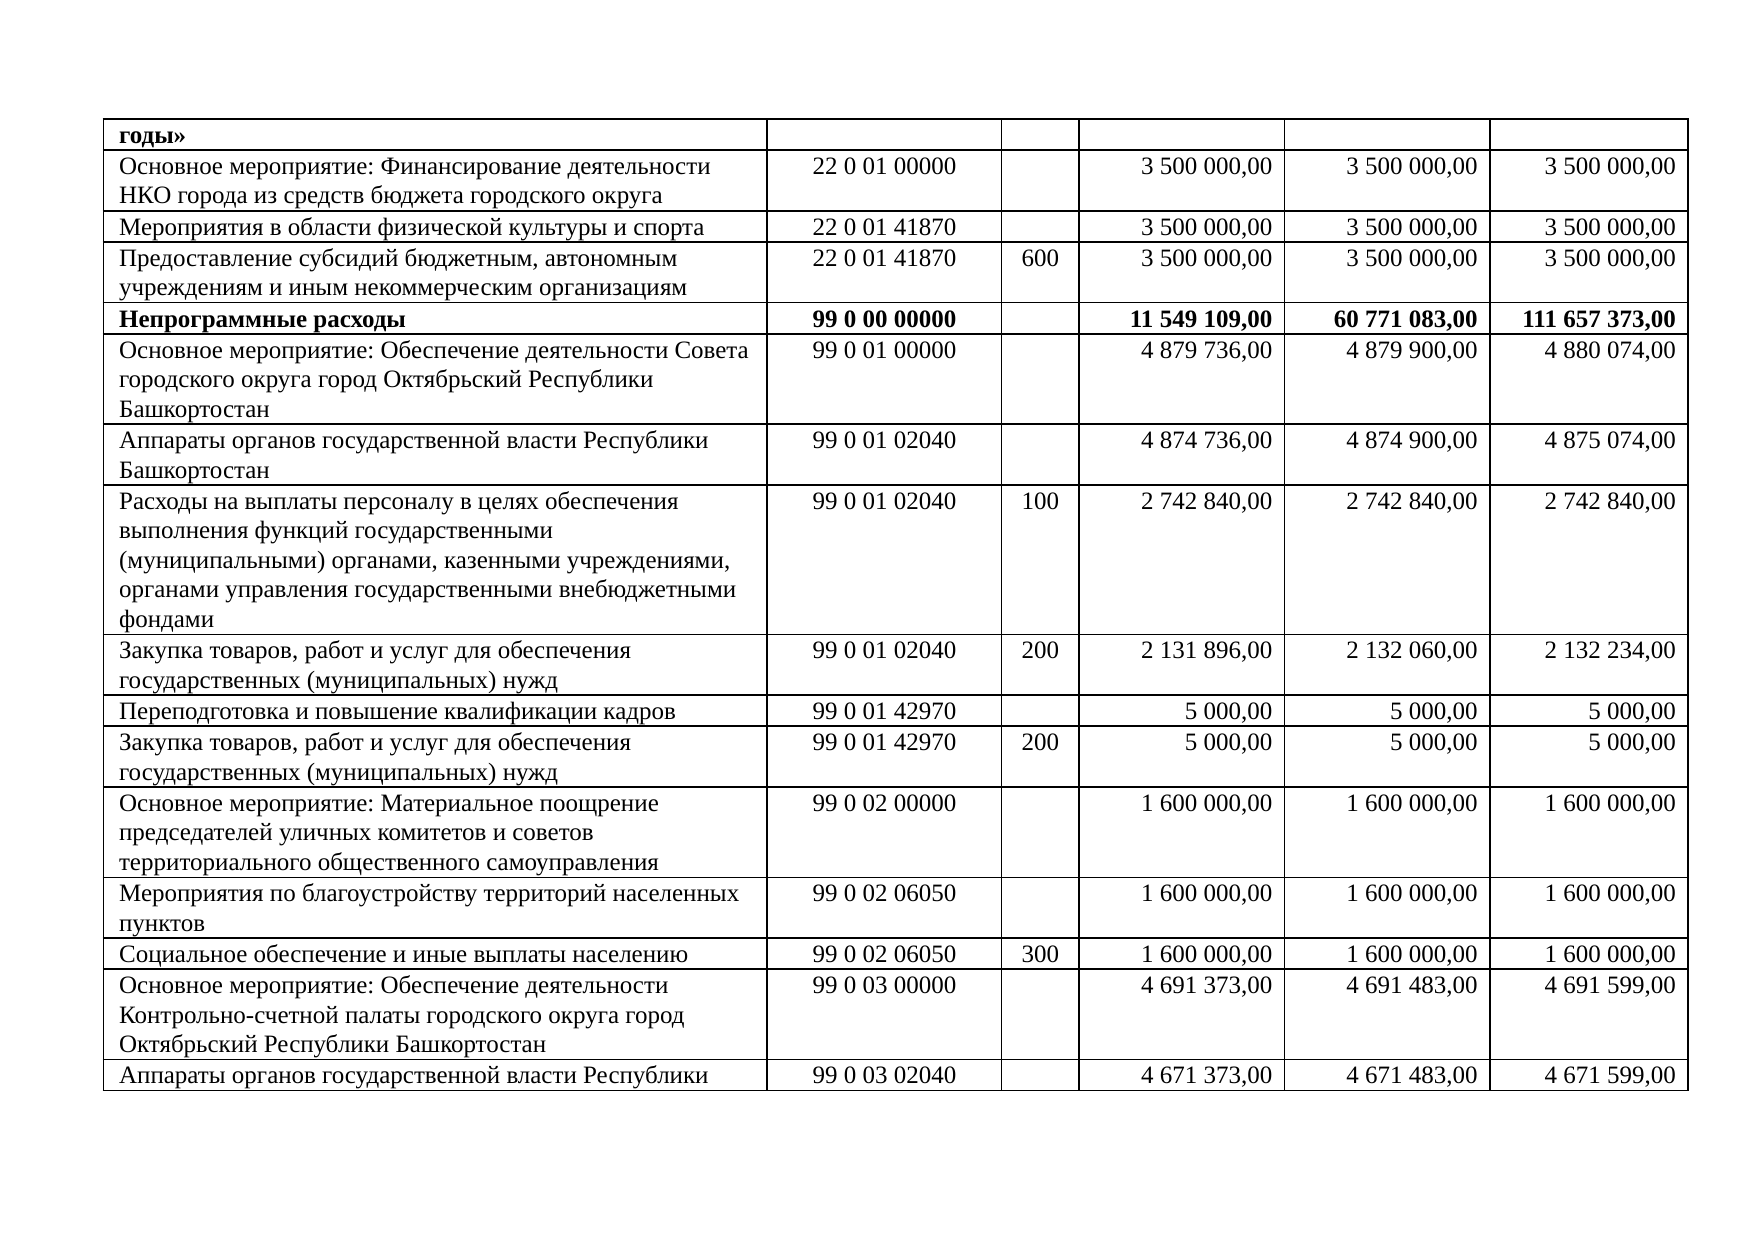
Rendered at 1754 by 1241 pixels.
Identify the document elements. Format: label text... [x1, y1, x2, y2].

table_cell [1002, 970, 1078, 1058]
table_cell [1002, 335, 1078, 423]
table_cell 4 874 736,00 [1080, 425, 1284, 484]
table_cell 2 132 060,00 [1285, 635, 1489, 694]
table_cell 1 600 000,00 [1491, 788, 1687, 876]
table_cell 99 0 01 02040 [768, 425, 1001, 484]
table_cell [1002, 303, 1078, 333]
table_cell 4 880 074,00 [1491, 335, 1687, 423]
table_cell 99 0 01 02040 [768, 486, 1001, 633]
table_cell 3 500 000,00 [1285, 151, 1489, 210]
table_cell Расходы на выплаты персоналу в целях обеспечения выполнения функций государственными (муниципальными) органами, казенными учреждениями, органами управления государственными внебюджетными фондами [104, 486, 766, 633]
table_cell [1689, 210, 1693, 241]
table_cell 1 600 000,00 [1285, 939, 1489, 968]
table_cell 5 000,00 [1080, 727, 1284, 786]
table_cell 22 0 01 41870 [768, 243, 1001, 302]
table_cell 1 600 000,00 [1080, 878, 1284, 937]
table_cell 99 0 00 00000 [768, 303, 1001, 333]
table_cell 60 771 083,00 [1285, 303, 1489, 333]
table_cell Социальное обеспечение и иные выплаты населению [104, 939, 766, 968]
table_cell 4 671 373,00 [1080, 1060, 1284, 1090]
table_cell [1491, 120, 1687, 149]
table_cell 1 600 000,00 [1491, 939, 1687, 968]
table_cell 99 0 01 42970 [768, 727, 1001, 786]
table_cell [1689, 241, 1693, 302]
table_cell Аппараты органов государственной власти Республики Башкортостан [104, 425, 766, 484]
table_cell [1689, 968, 1693, 1058]
table_cell [1689, 302, 1693, 333]
table_cell Аппараты органов государственной власти Республики [104, 1060, 766, 1090]
table_cell 600 [1002, 243, 1078, 302]
table_cell [1002, 878, 1078, 937]
table_cell 99 0 01 00000 [768, 335, 1001, 423]
table_cell 99 0 02 06050 [768, 939, 1001, 968]
table_cell 3 500 000,00 [1080, 243, 1284, 302]
table_cell 2 742 840,00 [1285, 486, 1489, 633]
table_cell [1285, 120, 1489, 149]
table_cell Мероприятия по благоустройству территорий населенных пунктов [104, 878, 766, 937]
table_cell 111 657 373,00 [1491, 303, 1687, 333]
table_cell [1689, 333, 1693, 423]
table_cell [1689, 149, 1693, 210]
table_cell Предоставление субсидий бюджетным, автономным учреждениям и иным некоммерческим организациям [104, 243, 766, 302]
table_cell 5 000,00 [1491, 727, 1687, 786]
table_cell 5 000,00 [1285, 696, 1489, 725]
table_cell [1689, 937, 1693, 968]
table_cell 99 0 01 02040 [768, 635, 1001, 694]
table_cell [768, 120, 1001, 149]
table_cell 4 671 599,00 [1491, 1060, 1687, 1090]
table_cell 4 691 599,00 [1491, 970, 1687, 1058]
table_cell 5 000,00 [1491, 696, 1687, 725]
table_cell [1689, 484, 1693, 633]
table_cell [1689, 725, 1693, 786]
table_cell 4 691 483,00 [1285, 970, 1489, 1058]
table_cell 1 600 000,00 [1080, 788, 1284, 876]
table_cell 300 [1002, 939, 1078, 968]
table_cell 1 600 000,00 [1491, 878, 1687, 937]
table_cell 2 742 840,00 [1080, 486, 1284, 633]
table_cell 3 500 000,00 [1285, 212, 1489, 241]
table_cell 4 879 900,00 [1285, 335, 1489, 423]
table_cell 3 500 000,00 [1285, 243, 1489, 302]
table_cell 4 691 373,00 [1080, 970, 1284, 1058]
table_cell 3 500 000,00 [1491, 151, 1687, 210]
table_cell годы» [104, 120, 766, 149]
table_cell 4 671 483,00 [1285, 1060, 1489, 1090]
table_cell [1002, 425, 1078, 484]
table_cell 200 [1002, 635, 1078, 694]
table_cell [1002, 788, 1078, 876]
table_cell 2 742 840,00 [1491, 486, 1687, 633]
table_cell 3 500 000,00 [1080, 151, 1284, 210]
table_cell 99 0 02 00000 [768, 788, 1001, 876]
table_cell Мероприятия в области физической культуры и спорта [104, 212, 766, 241]
table_cell [1002, 212, 1078, 241]
table_cell 11 549 109,00 [1080, 303, 1284, 333]
table_cell 3 500 000,00 [1491, 212, 1687, 241]
table_cell 4 879 736,00 [1080, 335, 1284, 423]
table_cell [1689, 118, 1693, 149]
table_cell [1689, 786, 1693, 876]
table_cell 22 0 01 00000 [768, 151, 1001, 210]
table_cell Непрограммные расходы [104, 303, 766, 333]
table_cell 200 [1002, 727, 1078, 786]
table_cell [1689, 634, 1693, 694]
table_cell [1689, 876, 1693, 937]
table_cell [1689, 423, 1693, 484]
table_cell [1080, 120, 1284, 149]
table_cell 1 600 000,00 [1285, 788, 1489, 876]
table_cell [1689, 694, 1693, 725]
table_cell [1002, 1060, 1078, 1090]
table_cell [1689, 1059, 1693, 1090]
table_cell Закупка товаров, работ и услуг для обеспечения государственных (муниципальных) нужд [104, 635, 766, 694]
table_cell Основное мероприятие: Финансирование деятельности НКО города из средств бюджета городского округа [104, 151, 766, 210]
table_cell 4 874 900,00 [1285, 425, 1489, 484]
table_cell 1 600 000,00 [1285, 878, 1489, 937]
table_cell Основное мероприятие: Обеспечение деятельности Контрольно-счетной палаты городского округа город Октябрьский Республики Башкортостан [104, 970, 766, 1058]
table_cell 99 0 03 02040 [768, 1060, 1001, 1090]
table_cell 3 500 000,00 [1491, 243, 1687, 302]
table_cell Основное мероприятие: Материальное поощрение председателей уличных комитетов и советов территориального общественного самоуправления [104, 788, 766, 876]
table_cell 22 0 01 41870 [768, 212, 1001, 241]
table_cell Основное мероприятие: Обеспечение деятельности Совета городского округа город Октябрьский Республики Башкортостан [104, 335, 766, 423]
table_cell 99 0 01 42970 [768, 696, 1001, 725]
table_cell 1 600 000,00 [1080, 939, 1284, 968]
table_cell [1002, 120, 1078, 149]
table_cell 4 875 074,00 [1491, 425, 1687, 484]
table_cell 5 000,00 [1285, 727, 1489, 786]
table_cell 3 500 000,00 [1080, 212, 1284, 241]
table_cell 99 0 03 00000 [768, 970, 1001, 1058]
table_cell 5 000,00 [1080, 696, 1284, 725]
table_cell 2 131 896,00 [1080, 635, 1284, 694]
table_cell 2 132 234,00 [1491, 635, 1687, 694]
table_cell 100 [1002, 486, 1078, 633]
table_cell Закупка товаров, работ и услуг для обеспечения государственных (муниципальных) нужд [104, 727, 766, 786]
table_cell 99 0 02 06050 [768, 878, 1001, 937]
table_cell [1002, 696, 1078, 725]
table_cell [1002, 151, 1078, 210]
table_cell Переподготовка и повышение квалификации кадров [104, 696, 766, 725]
